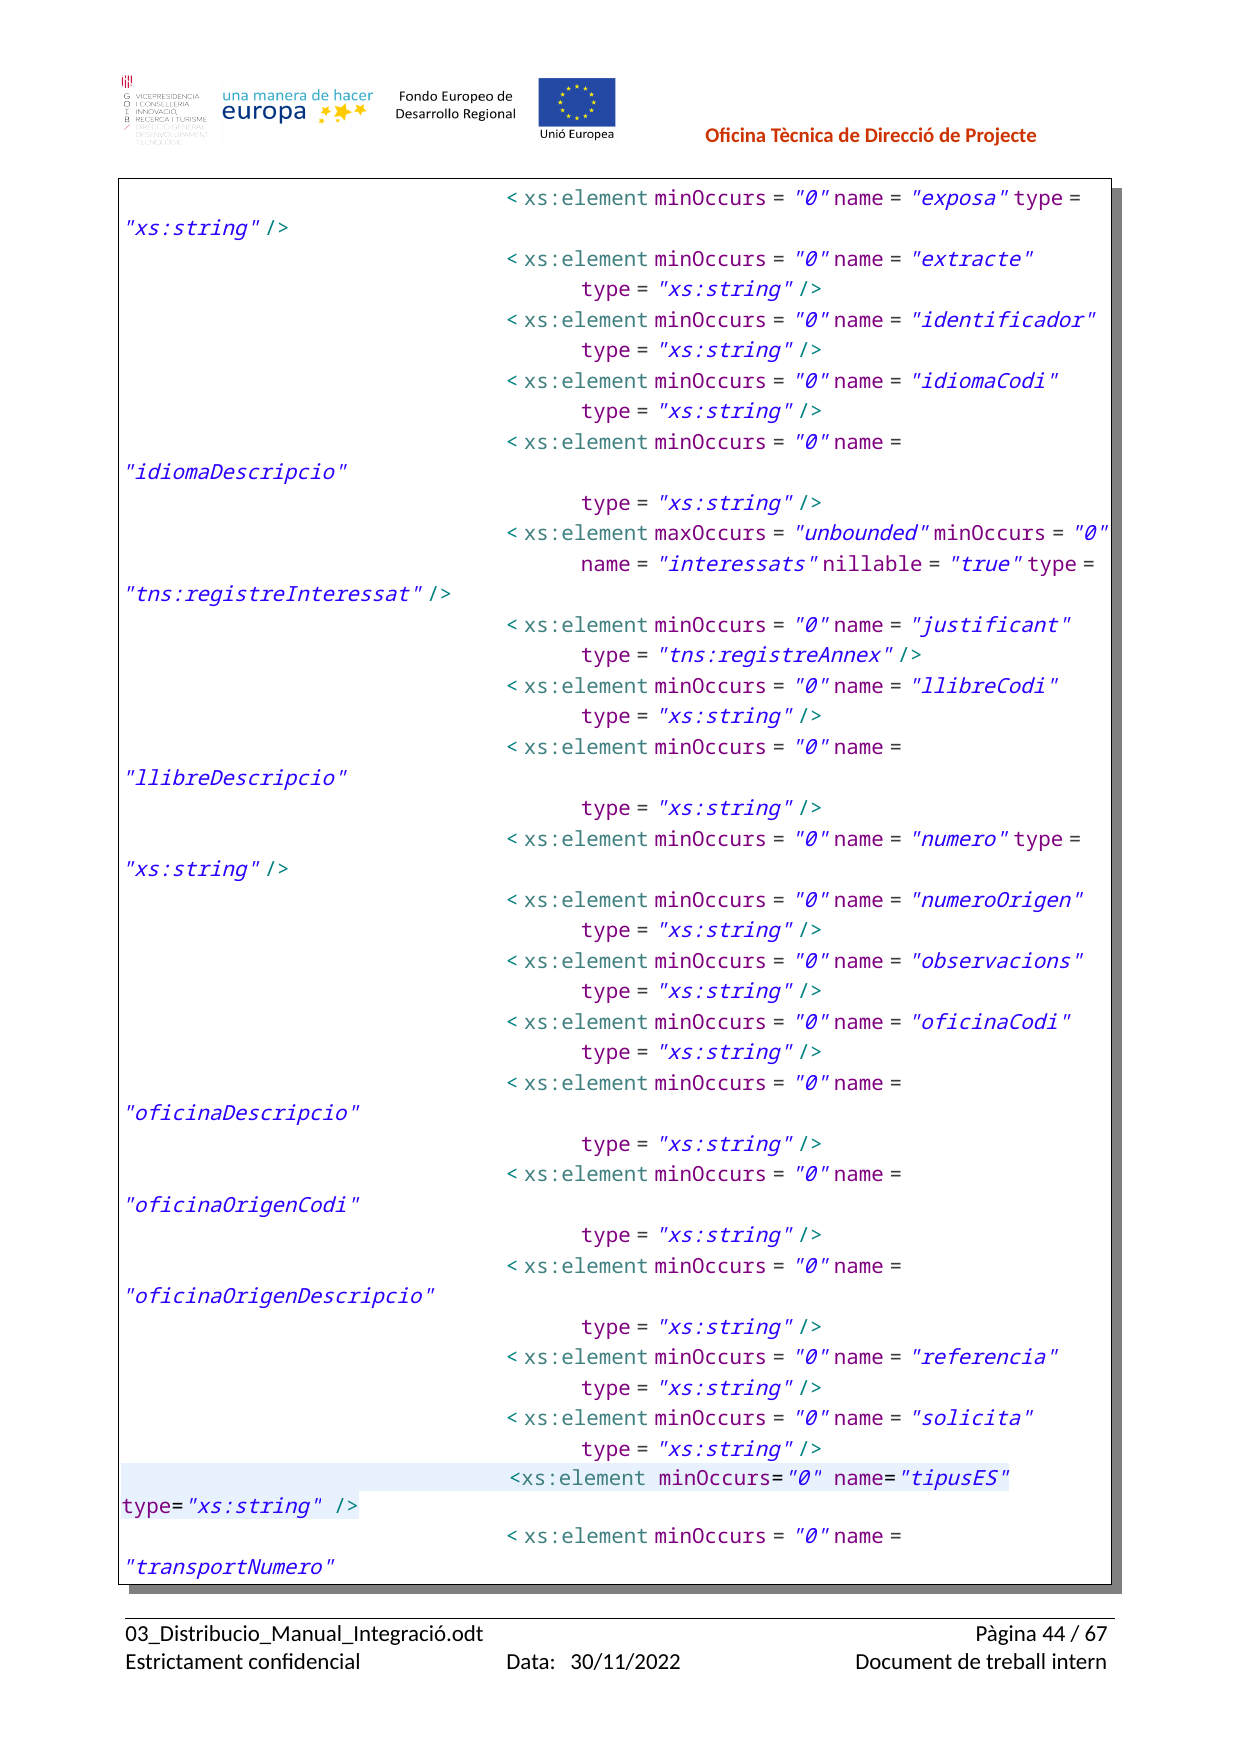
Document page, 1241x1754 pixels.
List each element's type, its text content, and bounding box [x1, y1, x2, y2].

text < xs:element minOccurs = "0" name = "exposa" type = "xs:string" /> [119, 179, 1111, 239]
text type = "xs:string" /> [119, 483, 1111, 513]
text type = "xs:string" /> [119, 1307, 1111, 1337]
text type = "xs:string" /> [119, 1429, 1111, 1459]
text type = "xs:string" /> [119, 697, 1111, 727]
text < xs:element minOccurs = "0" name = "numeroOrigen" [119, 880, 1111, 910]
text < xs:element minOccurs = "0" name = "llibreDescripcio" [119, 727, 1111, 788]
text < xs:element maxOccurs = "unbounded" minOccurs = "0" [119, 513, 1111, 544]
text < xs:element minOccurs = "0" name = "llibreCodi" [119, 666, 1111, 697]
text type = "xs:string" /> [119, 269, 1111, 300]
text < xs:element minOccurs = "0" name = "identificador" [119, 300, 1111, 330]
text type = "xs:string" /> [119, 1368, 1111, 1398]
picture [219, 73, 621, 147]
text < xs:element minOccurs = "0" name = "oficinaOrigenDescripcio" [119, 1246, 1111, 1307]
text < xs:element minOccurs = "0" name = "idiomaCodi" [119, 361, 1111, 391]
text name = "interessats" nillable = "true" type = "tns:registreInteressat" /> [119, 544, 1111, 605]
text type = "tns:registreAnnex" /> [119, 636, 1111, 666]
text type = "xs:string" /> [119, 1215, 1111, 1246]
text < xs:element minOccurs = "0" name = "oficinaDescripcio" [119, 1063, 1111, 1124]
text < xs:element minOccurs = "0" name = "oficinaOrigenCodi" [119, 1154, 1111, 1215]
text < xs:element minOccurs = "0" name = "oficinaCodi" [119, 1002, 1111, 1032]
text < xs:element minOccurs = "0" name = "idiomaDescripcio" [119, 422, 1111, 483]
picture [118, 73, 213, 147]
text < xs:element minOccurs = "0" name = "solicita" [119, 1398, 1111, 1429]
text < xs:element minOccurs = "0" name = "extracte" [119, 239, 1111, 269]
text type = "xs:string" /> [119, 330, 1111, 361]
text < xs:element minOccurs = "0" name = "referencia" [119, 1337, 1111, 1368]
text < xs:element minOccurs = "0" name = "numero" type = "xs:string" /> [119, 819, 1111, 880]
text type = "xs:string" /> [119, 391, 1111, 422]
text <xs:element minOccurs="0" name="tipusES" type="xs:string" /> [119, 1459, 1111, 1516]
text < xs:element minOccurs = "0" name = "transportNumero" [119, 1516, 1111, 1583]
text type = "xs:string" /> [119, 1032, 1111, 1063]
text type = "xs:string" /> [119, 910, 1111, 941]
text < xs:element minOccurs = "0" name = "observacions" [119, 941, 1111, 971]
text type = "xs:string" /> [119, 971, 1111, 1002]
text < xs:element minOccurs = "0" name = "justificant" [119, 605, 1111, 636]
text type = "xs:string" /> [119, 1124, 1111, 1154]
text type = "xs:string" /> [119, 788, 1111, 819]
